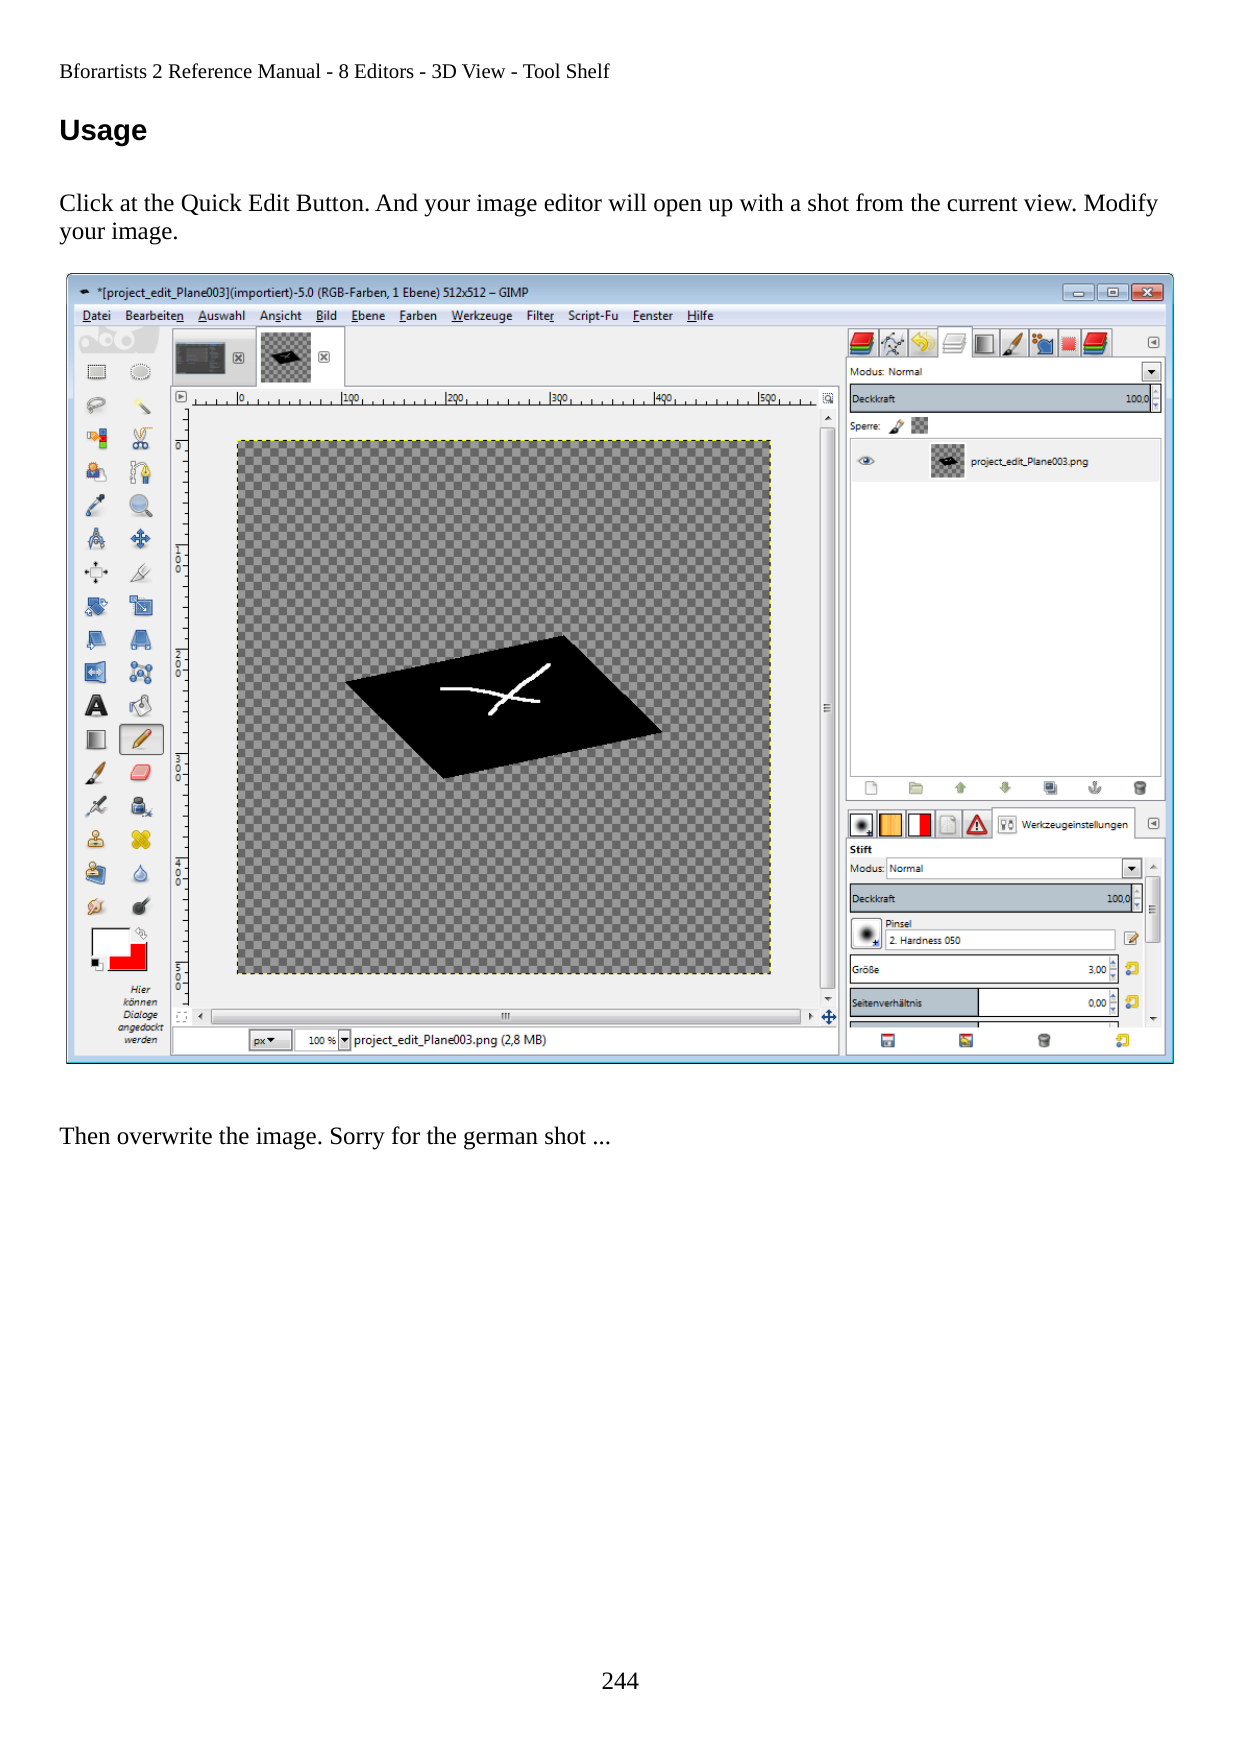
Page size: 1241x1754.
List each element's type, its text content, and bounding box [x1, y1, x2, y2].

text Then overwrite the image. Sorry for the german shot ... [59, 1121, 1181, 1150]
picture [66, 273, 1174, 1064]
text Click at the Quick Edit Button. And your image editor will open up with a shot from the current view. Modify your image. [59, 188, 1181, 245]
subtitle Usage [59, 113, 1181, 146]
